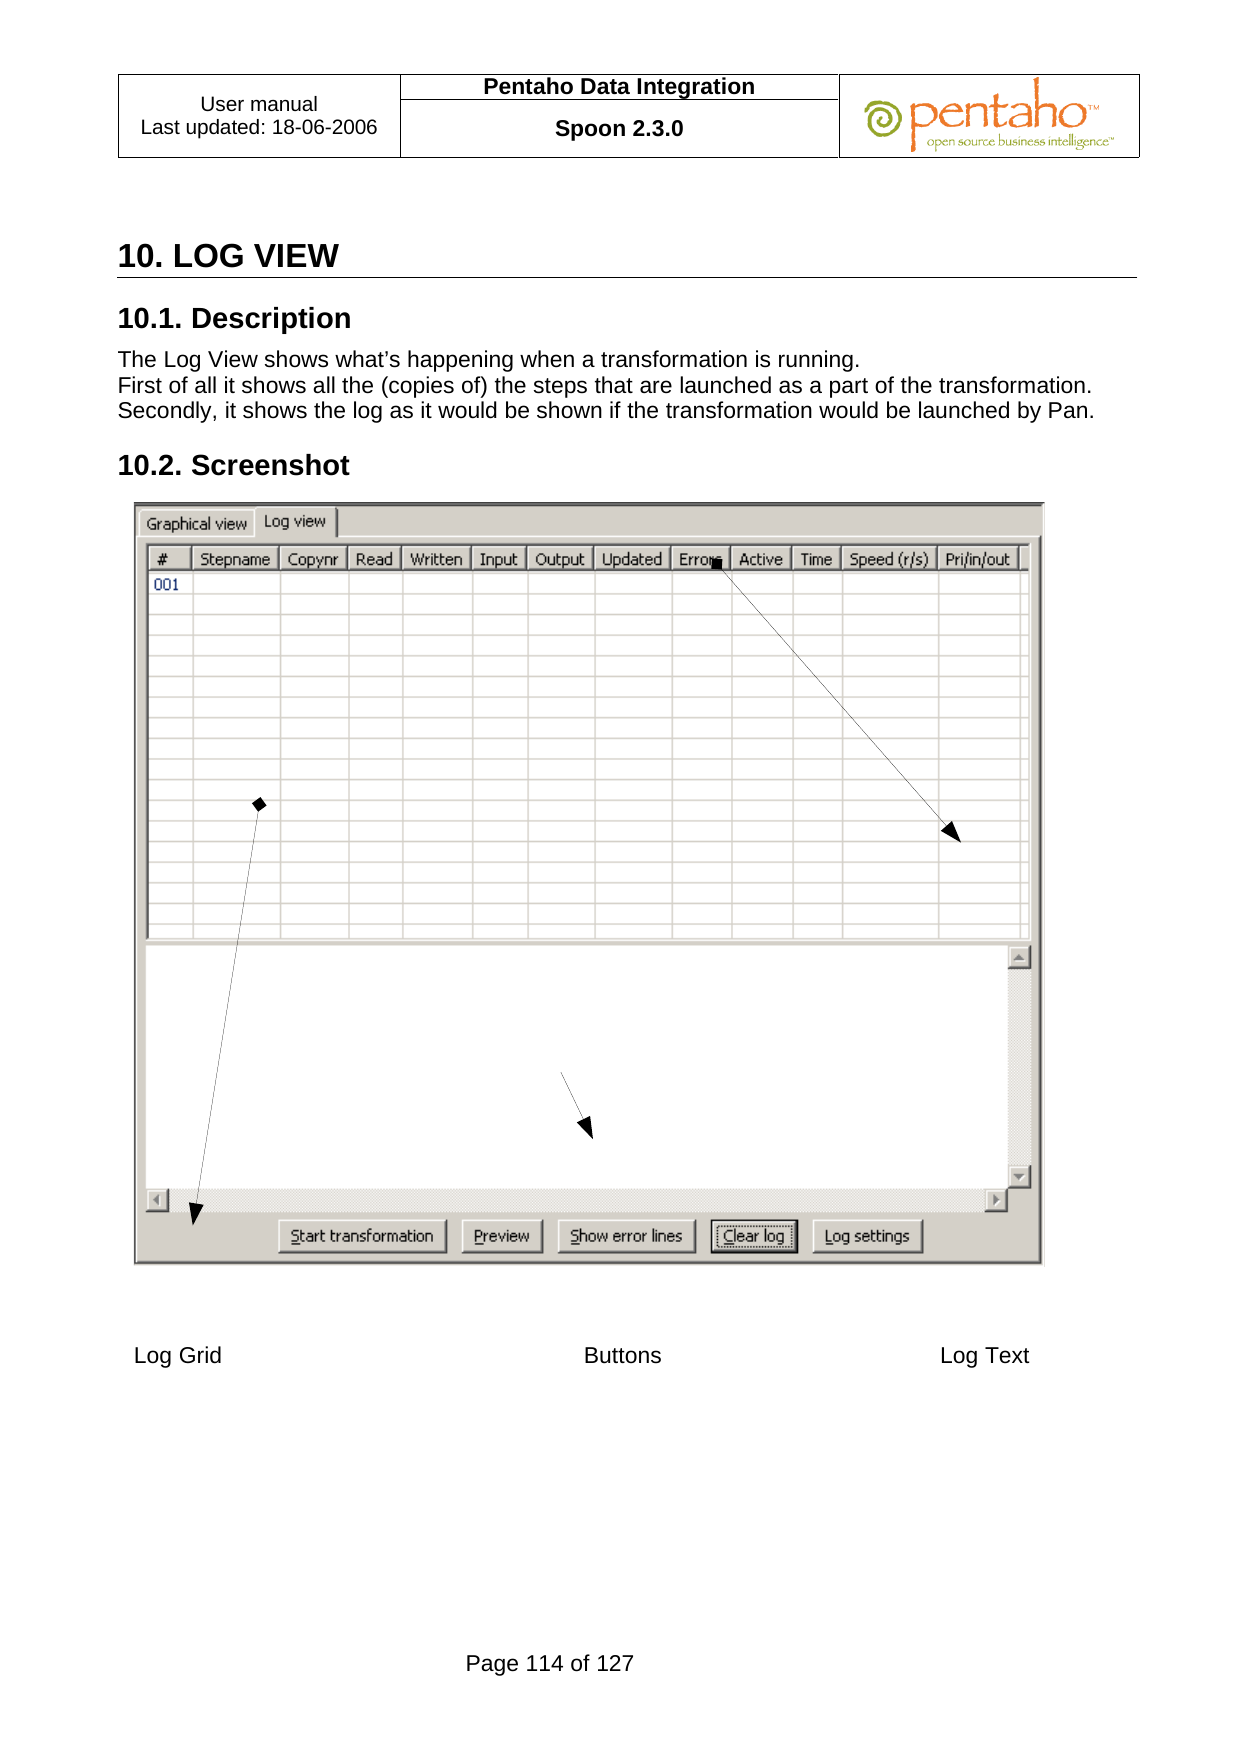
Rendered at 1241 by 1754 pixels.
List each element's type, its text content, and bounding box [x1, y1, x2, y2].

text Log Grid [134, 1343, 250, 1368]
text Log Text [940, 1343, 1057, 1368]
text Buttons [584, 1343, 682, 1368]
text Secondly, it shows the log as it would be shown if the transformation would be launched by Pan. [117, 398, 1137, 424]
subtitle Description [117, 302, 1137, 334]
text First of all it shows all the (copies of) the steps that are launched as a part of the transformation. [117, 373, 1137, 398]
text The Log View shows what’s happening when a transformation is running. [117, 347, 1137, 373]
subtitle Log View [117, 238, 1137, 277]
subtitle Screenshot [117, 449, 1137, 481]
